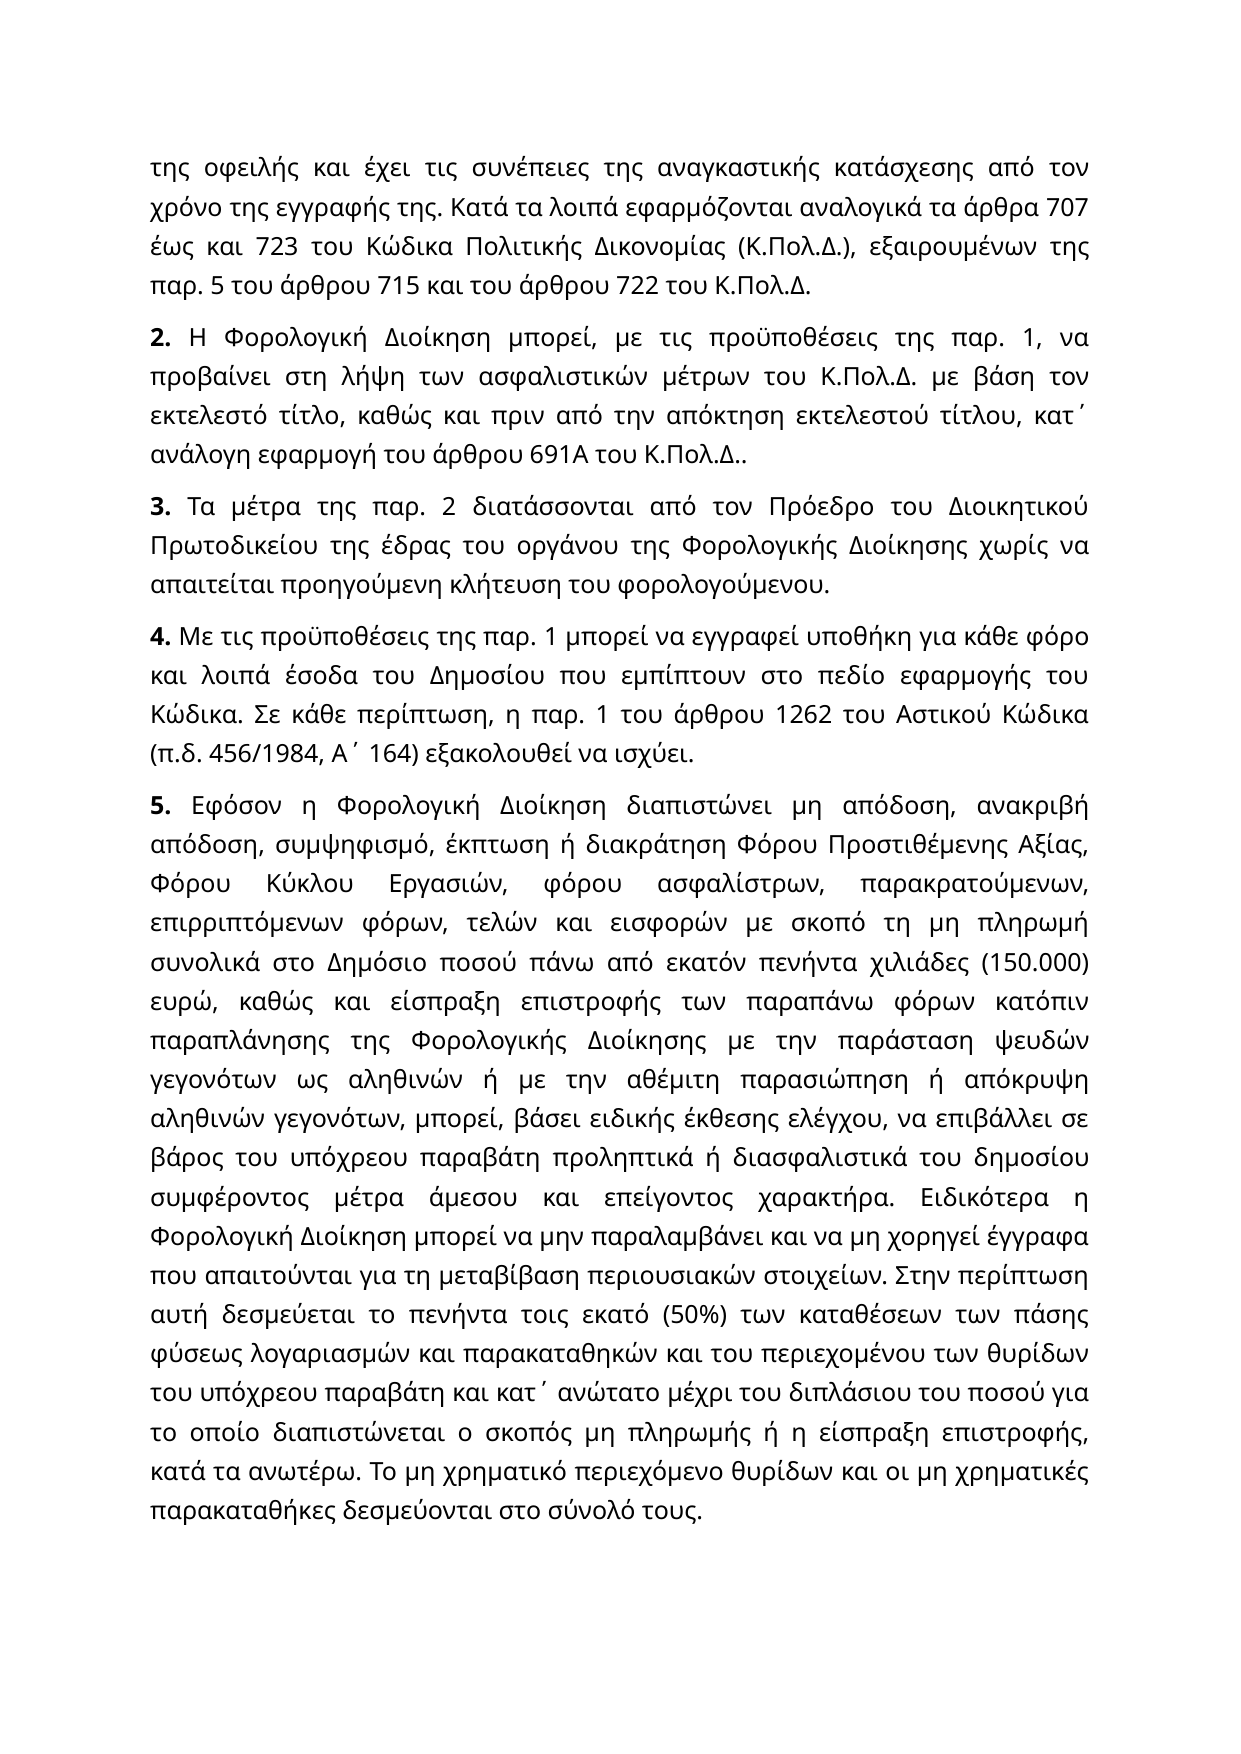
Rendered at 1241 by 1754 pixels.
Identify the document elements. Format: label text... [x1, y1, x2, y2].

text 2. Η Φορολογική Διοίκηση μπορεί, με τις προϋποθέσεις της παρ. 1, να προβαίνει στη λήψη των ασφαλιστικών μέτρων του Κ.Πολ.Δ. με βάση τον εκτελεστό τίτλο, καθώς και πριν από την απόκτηση εκτελεστού τίτλου, κατ΄ ανάλογη εφαρμογή του άρθρου 691Α του Κ.Πολ.Δ.. [150, 319, 1090, 471]
text της οφειλής και έχει τις συνέπειες της αναγκαστικής κατάσχεσης από τον χρόνο της εγγραφής της. Κατά τα λοιπά εφαρμόζονται αναλογικά τα άρθρα 707 έως και 723 του Κώδικα Πολιτικής Δικονομίας (Κ.Πολ.Δ.), εξαιρουμένων της παρ. 5 του άρθρου 715 και του άρθρου 722 του Κ.Πολ.Δ. [150, 150, 1090, 302]
text 4. Με τις προϋποθέσεις της παρ. 1 μπορεί να εγγραφεί υποθήκη για κάθε φόρο και λοιπά έσοδα του Δημοσίου που εμπίπτουν στο πεδίο εφαρμογής του Κώδικα. Σε κάθε περίπτωση, η παρ. 1 του άρθρου 1262 του Αστικού Κώδικα (π.δ. 456/1984, Α΄ 164) εξακολουθεί να ισχύει. [150, 618, 1090, 770]
text 3. Τα μέτρα της παρ. 2 διατάσσονται από τον Πρόεδρο του Διοικητικού Πρωτοδικείου της έδρας του οργάνου της Φορολογικής Διοίκησης χωρίς να απαιτείται προηγούμενη κλήτευση του φορολογούμενου. [150, 488, 1090, 601]
text 5. Εφόσον η Φορολογική Διοίκηση διαπιστώνει μη απόδοση, ανακριβή απόδοση, συμψηφισμό, έκπτωση ή διακράτηση Φόρου Προστιθέμενης Αξίας, Φόρου Κύκλου Εργασιών, φόρου ασφαλίστρων, παρακρατούμενων, επιρριπτόμενων φόρων, τελών και εισφορών με σκοπό τη μη πληρωμή συνολικά στο Δημόσιο ποσού πάνω από εκατόν πενήντα χιλιάδες (150.000) ευρώ, καθώς και είσπραξη επιστροφής των παραπάνω φόρων κατόπιν παραπλάνησης της Φορολογικής Διοίκησης με την παράσταση ψευδών γεγονότων ως αληθινών ή με την αθέμιτη παρασιώπηση ή απόκρυψη αληθινών γεγονότων, μπορεί, βάσει ειδικής έκθεσης ελέγχου, να επιβάλλει σε βάρος του υπόχρεου παραβάτη προληπτικά ή διασφαλιστικά του δημοσίου συμφέροντος μέτρα άμεσου και επείγοντος χαρακτήρα. Ειδικότερα η Φορολογική Διοίκηση μπορεί να μην παραλαμβάνει και να μη χορηγεί έγγραφα που απαιτούνται για τη μεταβίβαση περιουσιακών στοιχείων. Στην περίπτωση αυτή δεσμεύεται το πενήντα τοις εκατό (50%) των καταθέσεων των πάσης φύσεως λογαριασμών και παρακαταθηκών και του περιεχομένου των θυρίδων του υπόχρεου παραβάτη και κατ΄ ανώτατο μέχρι του διπλάσιου του ποσού για το οποίο διαπιστώνεται ο σκοπός μη πληρωμής ή η είσπραξη επιστροφής, κατά τα ανωτέρω. Το μη χρηματικό περιεχόμενο θυρίδων και οι μη χρηματικές παρακαταθήκες δεσμεύονται στο σύνολό τους. [150, 787, 1090, 1527]
